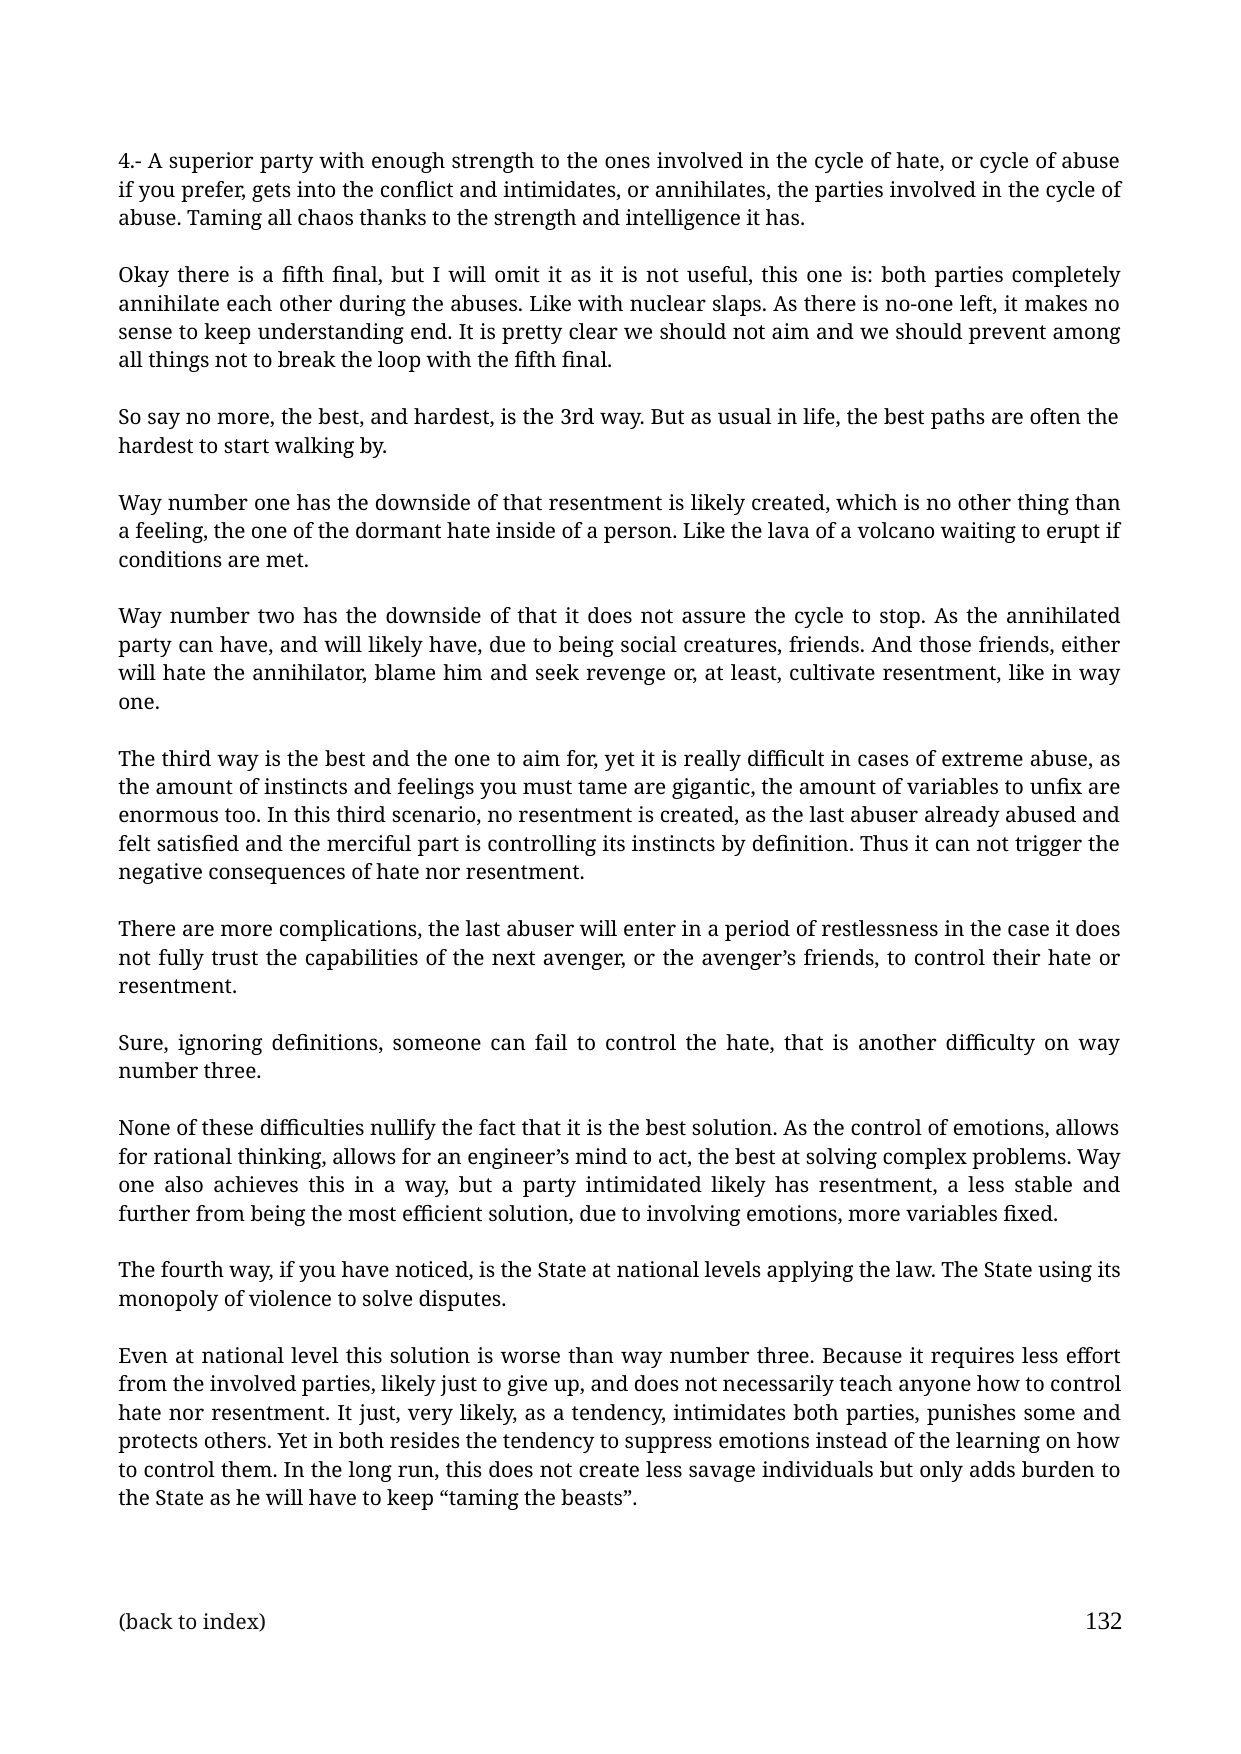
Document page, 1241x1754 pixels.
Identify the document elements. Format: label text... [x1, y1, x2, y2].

text So say no more, the best, and hardest, is the 3rd way. But as usual in life, the best paths are often the hardest to start walking by. [118, 402, 1122, 459]
text Okay there is a fifth final, but I will omit it as it is not useful, this one is: both parties completely annihilate each other during the abuses. Like with nuclear slaps. As there is no-one left, it makes no sense to keep understanding end. It is pretty clear we should not aim and we should prevent among all things not to break the loop with the fifth final. [118, 260, 1122, 374]
text Way number two has the downside of that it does not assure the cycle to stop. As the annihilated party can have, and will likely have, due to being social creatures, friends. And those friends, either will hate the annihilator, blame him and seek revenge or, at least, cultivate resentment, like in way one. [118, 602, 1122, 715]
text The fourth way, if you have noticed, is the State at national levels applying the law. The State using its monopoly of violence to solve disputes. [118, 1256, 1122, 1312]
text Sure, ignoring definitions, someone can fail to control the hate, that is another difficulty on way number three. [118, 1028, 1122, 1085]
text 4.- A superior party with enough strength to the ones involved in the cycle of hate, or cycle of abuse if you prefer, gets into the conflict and intimidates, or annihilates, the parties involved in the cycle of abuse. Taming all chaos thanks to the strength and intelligence it has. [118, 147, 1122, 232]
text None of these difficulties nullify the fact that it is the best solution. As the control of emotions, allows for rational thinking, allows for an engineer’s mind to act, the best at solving complex problems. Way one also achieves this in a way, but a party intimidated likely has resentment, a less stable and further from being the most efficient solution, due to involving emotions, more variables fixed. [118, 1113, 1122, 1227]
text Way number one has the downside of that resentment is likely created, which is no other thing than a feeling, the one of the dormant hate inside of a person. Like the lava of a volcano waiting to erupt if conditions are met. [118, 488, 1122, 573]
text The third way is the best and the one to aim for, yet it is really difficult in cases of extreme abuse, as the amount of instincts and feelings you must tame are gigantic, the amount of variables to unfix are enormous too. In this third scenario, no resentment is created, as the last abuser already abused and felt satisfied and the merciful part is controlling its instincts by definition. Thus it can not trigger the negative consequences of hate nor resentment. [118, 744, 1122, 886]
text Even at national level this solution is worse than way number three. Because it requires less effort from the involved parties, likely just to give up, and does not necessarily teach anyone how to control hate nor resentment. It just, very likely, as a tendency, intimidates both parties, punishes some and protects others. Yet in both resides the tendency to suppress emotions instead of the learning on how to control them. In the long run, this does not create less savage individuals but only adds burden to the State as he will have to keep “taming the beasts”. [118, 1341, 1122, 1512]
text There are more complications, the last abuser will enter in a period of restlessness in the case it does not fully trust the capabilities of the next avenger, or the avenger’s friends, to control their hate or resentment. [118, 914, 1122, 1000]
